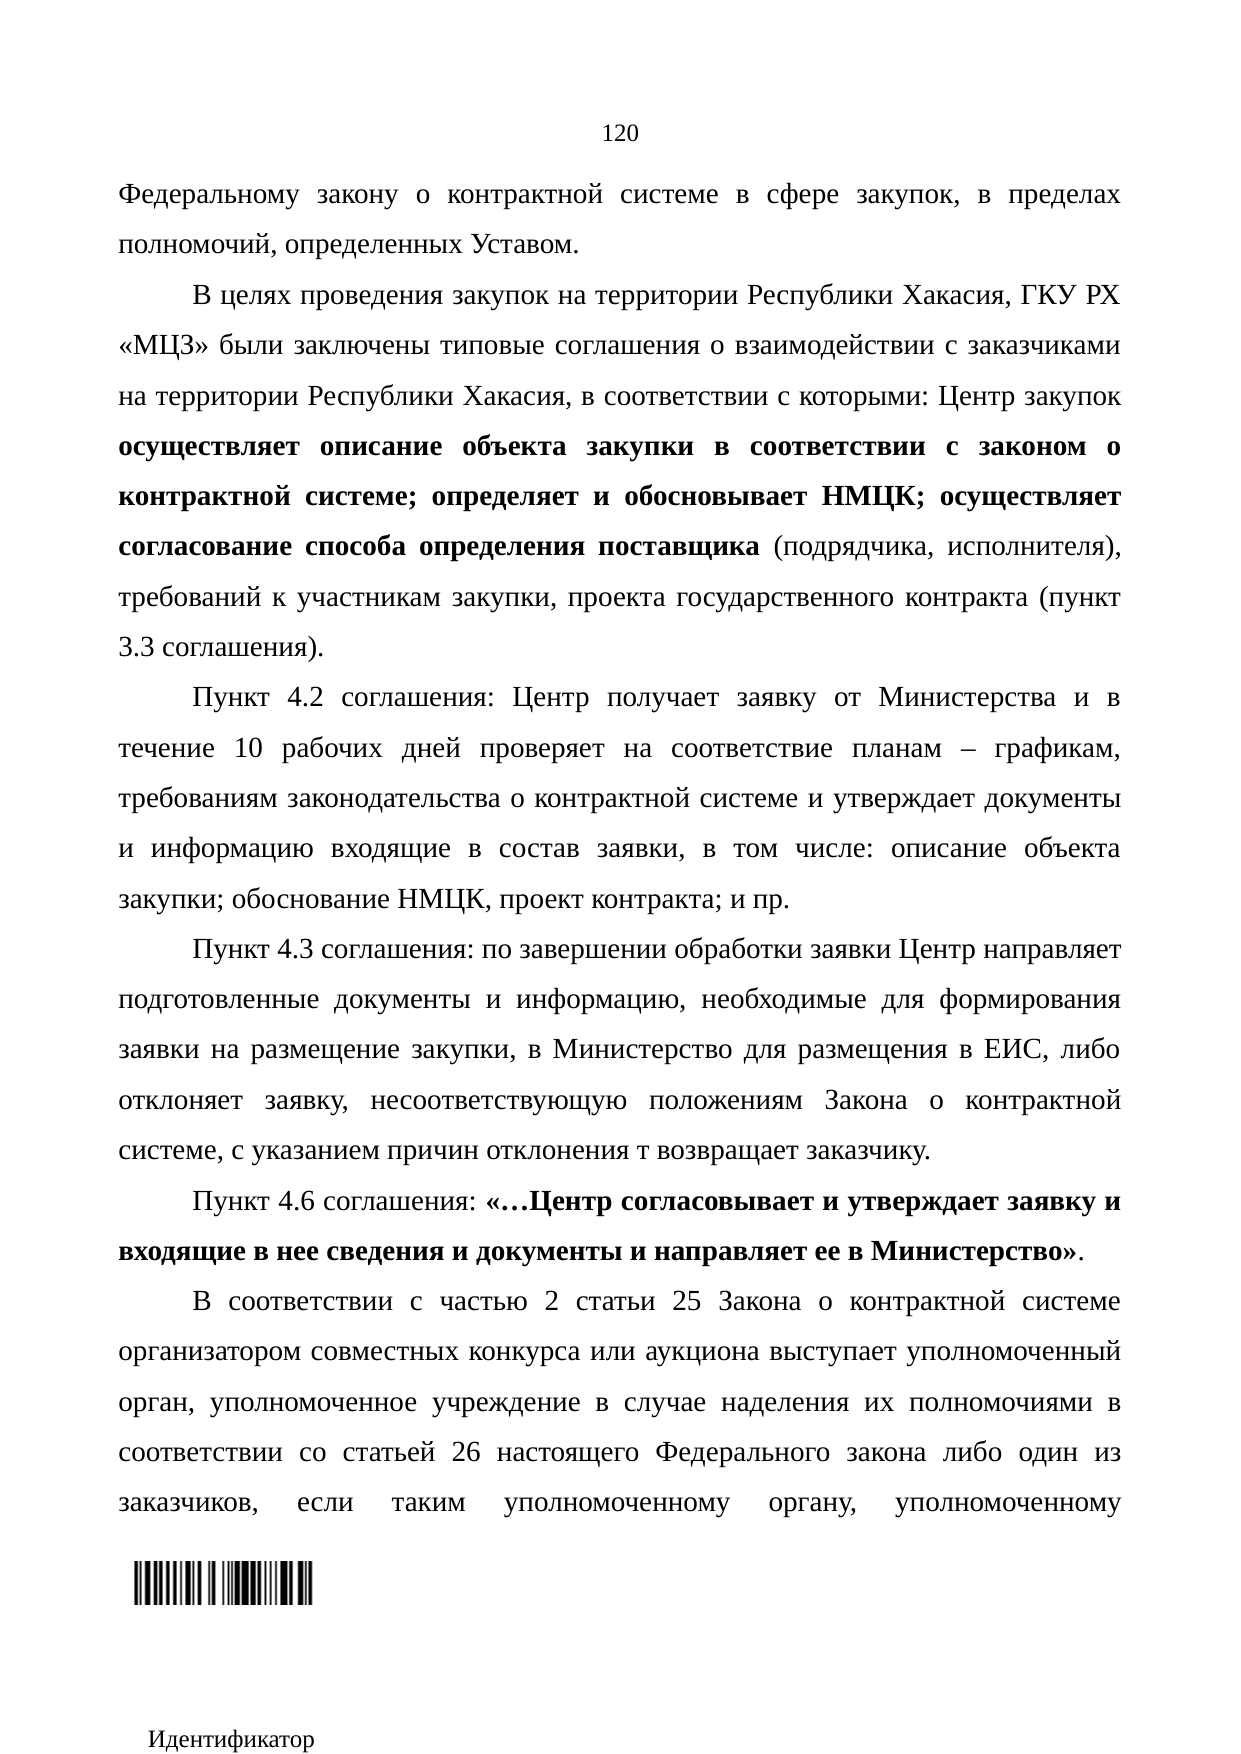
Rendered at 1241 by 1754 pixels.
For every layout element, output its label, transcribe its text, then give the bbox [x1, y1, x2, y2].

text Пункт 4.6 соглашения: «…Центр согласовывает и утверждает заявку и входящие в нее сведения и документы и направляет ее в Министерство». [118, 1183, 1122, 1266]
text В целях проведения закупок на территории Республики Хакасия, ГКУ РХ «МЦЗ» были заключены типовые соглашения о взаимодействии с заказчиками на территории Республики Хакасия, в соответствии с которыми: Центр закупок осуществляет описание объекта закупки в соответствии с законом о контрактной системе; определяет и обосновывает НМЦК; осуществляет согласование способа определения поставщика (подрядчика, исполнителя), требований к участникам закупки, проекта государственного контракта (пункт 3.3 соглашения). [118, 277, 1122, 663]
text Пункт 4.2 соглашения: Центр получает заявку от Министерства и в течение 10 рабочих дней проверяет на соответствие планам – графикам, требованиям законодательства о контрактной системе и утверждает документы и информацию входящие в состав заявки, в том числе: описание объекта закупки; обоснование НМЦК, проект контракта; и пр. [118, 679, 1122, 914]
picture [119, 1561, 329, 1605]
text Федеральному закону о контрактной системе в сфере закупок, в пределах полномочий, определенных Уставом. [118, 176, 1122, 260]
text Пункт 4.3 соглашения: по завершении обработки заявки Центр направляет подготовленные документы и информацию, необходимые для формирования заявки на размещение закупки, в Министерство для размещения в ЕИС, либо отклоняет заявку, несоответствующую положениям Закона о контрактной системе, с указанием причин отклонения т возвращает заказчику. [118, 931, 1122, 1166]
text В соответствии с частью 2 статьи 25 Закона о контрактной системе организатором совместных конкурса или аукциона выступает уполномоченный орган, уполномоченное учреждение в случае наделения их полномочиями в соответствии со статьей 26 настоящего Федерального закона либо один из заказчиков, если таким уполномоченному органу, уполномоченному [118, 1283, 1122, 1518]
